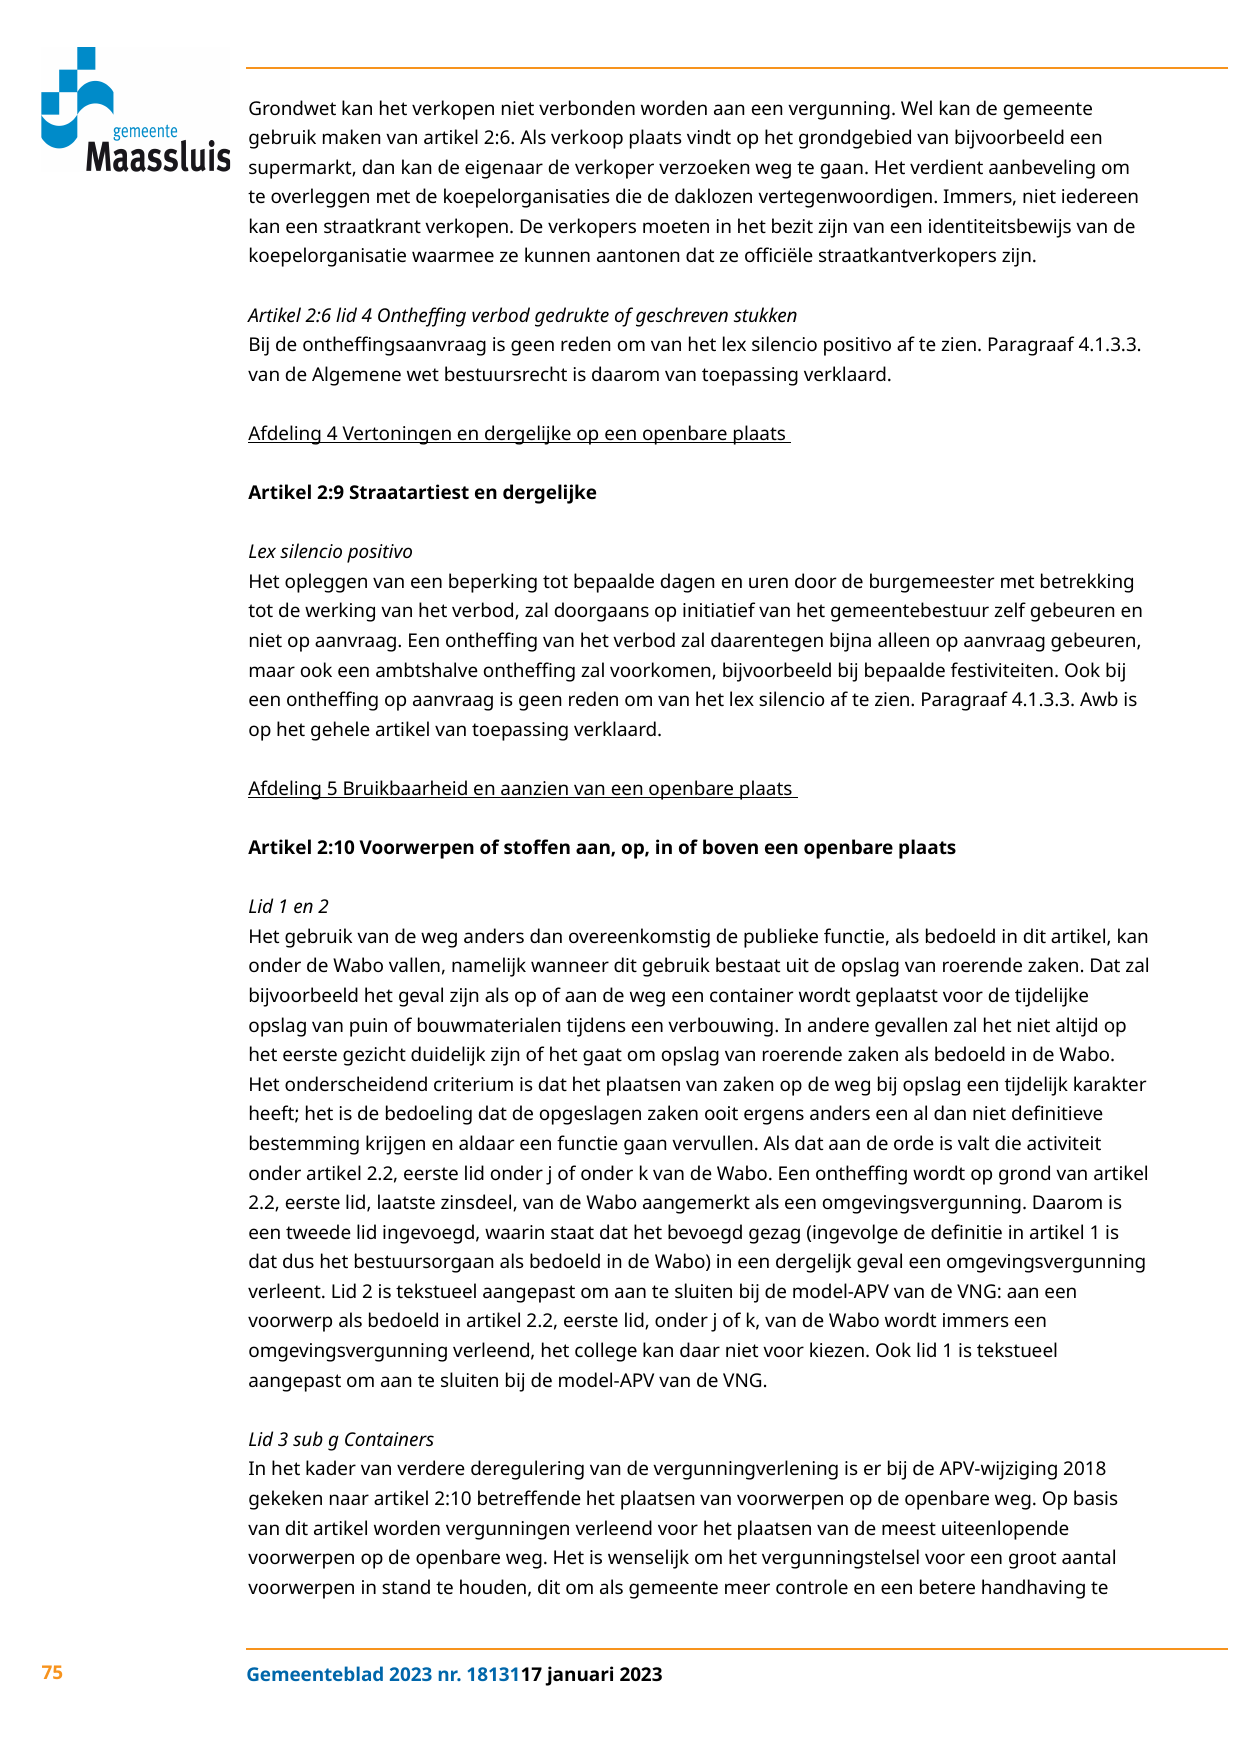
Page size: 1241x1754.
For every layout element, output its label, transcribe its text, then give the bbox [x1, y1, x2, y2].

text Lid 1 en 2 [248, 893, 1152, 919]
text Lex silencio positivo [248, 538, 1152, 564]
text Het opleggen van een beperking tot bepaalde dagen en uren door de burgemeester met betrekking tot de werking van het verbod, zal doorgaans op initiatief van het gemeentebestuur zelf gebeuren en niet op aanvraag. Een ontheffing van het verbod zal daarentegen bijna alleen op aanvraag gebeuren, maar ook een ambtshalve ontheffing zal voorkomen, bijvoorbeeld bij bepaalde festiviteiten. Ook bij een ontheffing op aanvraag is geen reden om van het lex silencio af te zien. Paragraaf 4.1.3.3. Awb is op het gehele artikel van toepassing verklaard. [248, 568, 1152, 742]
picture [41, 47, 231, 172]
text Artikel 2:10 Voorwerpen of stoffen aan, op, in of boven een openbare plaats [248, 834, 1152, 860]
text Artikel 2:6 lid 4 Ontheffing verbod gedrukte of geschreven stukken [248, 302, 1152, 328]
text Lid 3 sub g Containers [248, 1426, 1152, 1452]
text Bij de ontheffingsaanvraag is geen reden om van het lex silencio positivo af te zien. Paragraaf 4.1.3.3. van de Algemene wet bestuursrecht is daarom van toepassing verklaard. [248, 331, 1152, 387]
text Afdeling 5 Bruikbaarheid en aanzien van een openbare plaats [248, 775, 1152, 801]
text Grondwet kan het verkopen niet verbonden worden aan een vergunning. Wel kan de gemeente gebruik maken van artikel 2:6. Als verkoop plaats vindt op het grondgebied van bijvoorbeeld een supermarkt, dan kan de eigenaar de verkoper verzoeken weg te gaan. Het verdient aanbeveling om te overleggen met de koepelorganisaties die de daklozen vertegenwoordigen. Immers, niet iedereen kan een straatkrant verkopen. De verkopers moeten in het bezit zijn van een identiteitsbewijs van de koepelorganisatie waarmee ze kunnen aantonen dat ze officiële straatkantverkopers zijn. [248, 95, 1152, 268]
text Afdeling 4 Vertoningen en dergelijke op een openbare plaats [248, 420, 1152, 446]
text Artikel 2:9 Straatartiest en dergelijke [248, 479, 1152, 505]
text In het kader van verdere deregulering van de vergunningverlening is er bij de APV-wijziging 2018 gekeken naar artikel 2:10 betreffende het plaatsen van voorwerpen op de openbare weg. Op basis van dit artikel worden vergunningen verleend voor het plaatsen van de meest uiteenlopende voorwerpen op de openbare weg. Het is wenselijk om het vergunningstelsel voor een groot aantal voorwerpen in stand te houden, dit om als gemeente meer controle en een betere handhaving te [248, 1456, 1152, 1600]
picture [41, 47, 77, 92]
text Het gebruik van de weg anders dan overeenkomstig de publieke functie, als bedoeld in dit artikel, kan onder de Wabo vallen, namelijk wanneer dit gebruik bestaat uit de opslag van roerende zaken. Dat zal bijvoorbeeld het geval zijn als op of aan de weg een container wordt geplaatst voor de tijdelijke opslag van puin of bouwmaterialen tijdens een verbouwing. In andere gevallen zal het niet altijd op het eerste gezicht duidelijk zijn of het gaat om opslag van roerende zaken als bedoeld in de Wabo. Het onderscheidend criterium is dat het plaatsen van zaken op de weg bij opslag een tijdelijk karakter heeft; het is de bedoeling dat de opgeslagen zaken ooit ergens anders een al dan niet definitieve bestemming krijgen en aldaar een functie gaan vervullen. Als dat aan de orde is valt die activiteit onder artikel 2.2, eerste lid onder j of onder k van de Wabo. Een ontheffing wordt op grond van artikel 2.2, eerste lid, laatste zinsdeel, van de Wabo aangemerkt als een omgevingsvergunning. Daarom is een tweede lid ingevoegd, waarin staat dat het bevoegd gezag (ingevolge de definitie in artikel 1 is dat dus het bestuursorgaan als bedoeld in de Wabo) in een dergelijk geval een omgevingsvergunning verleent. Lid 2 is tekstueel aangepast om aan te sluiten bij de model-APV van de VNG: aan een voorwerp als bedoeld in artikel 2.2, eerste lid, onder j of k, van de Wabo wordt immers een omgevingsvergunning verleend, het college kan daar niet voor kiezen. Ook lid 1 is tekstueel aangepast om aan te sluiten bij de model-APV van de VNG. [248, 923, 1152, 1393]
